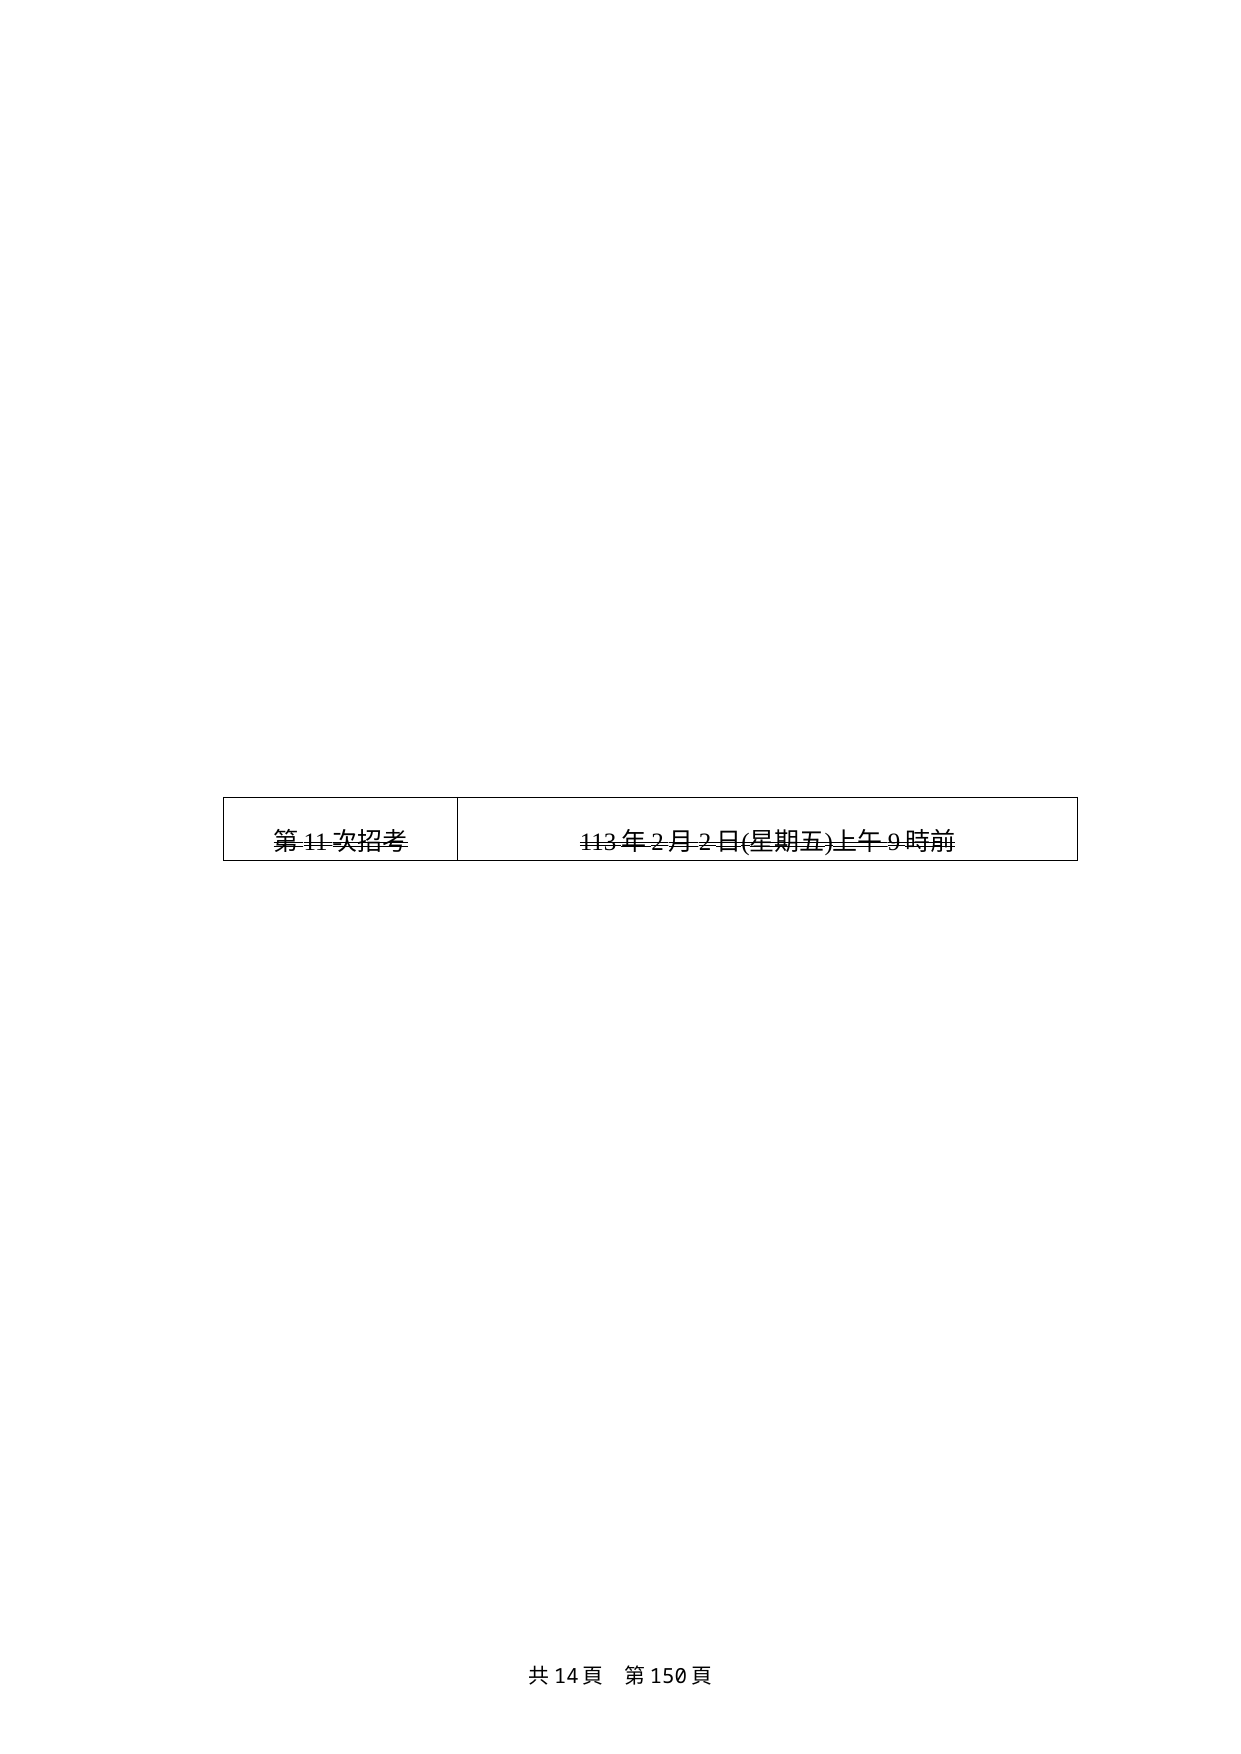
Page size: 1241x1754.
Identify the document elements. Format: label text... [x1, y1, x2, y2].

table_cell 113年2月2日(星期五)上午9時前 [458, 798, 1077, 860]
table_cell 第11次招考 [224, 798, 457, 860]
